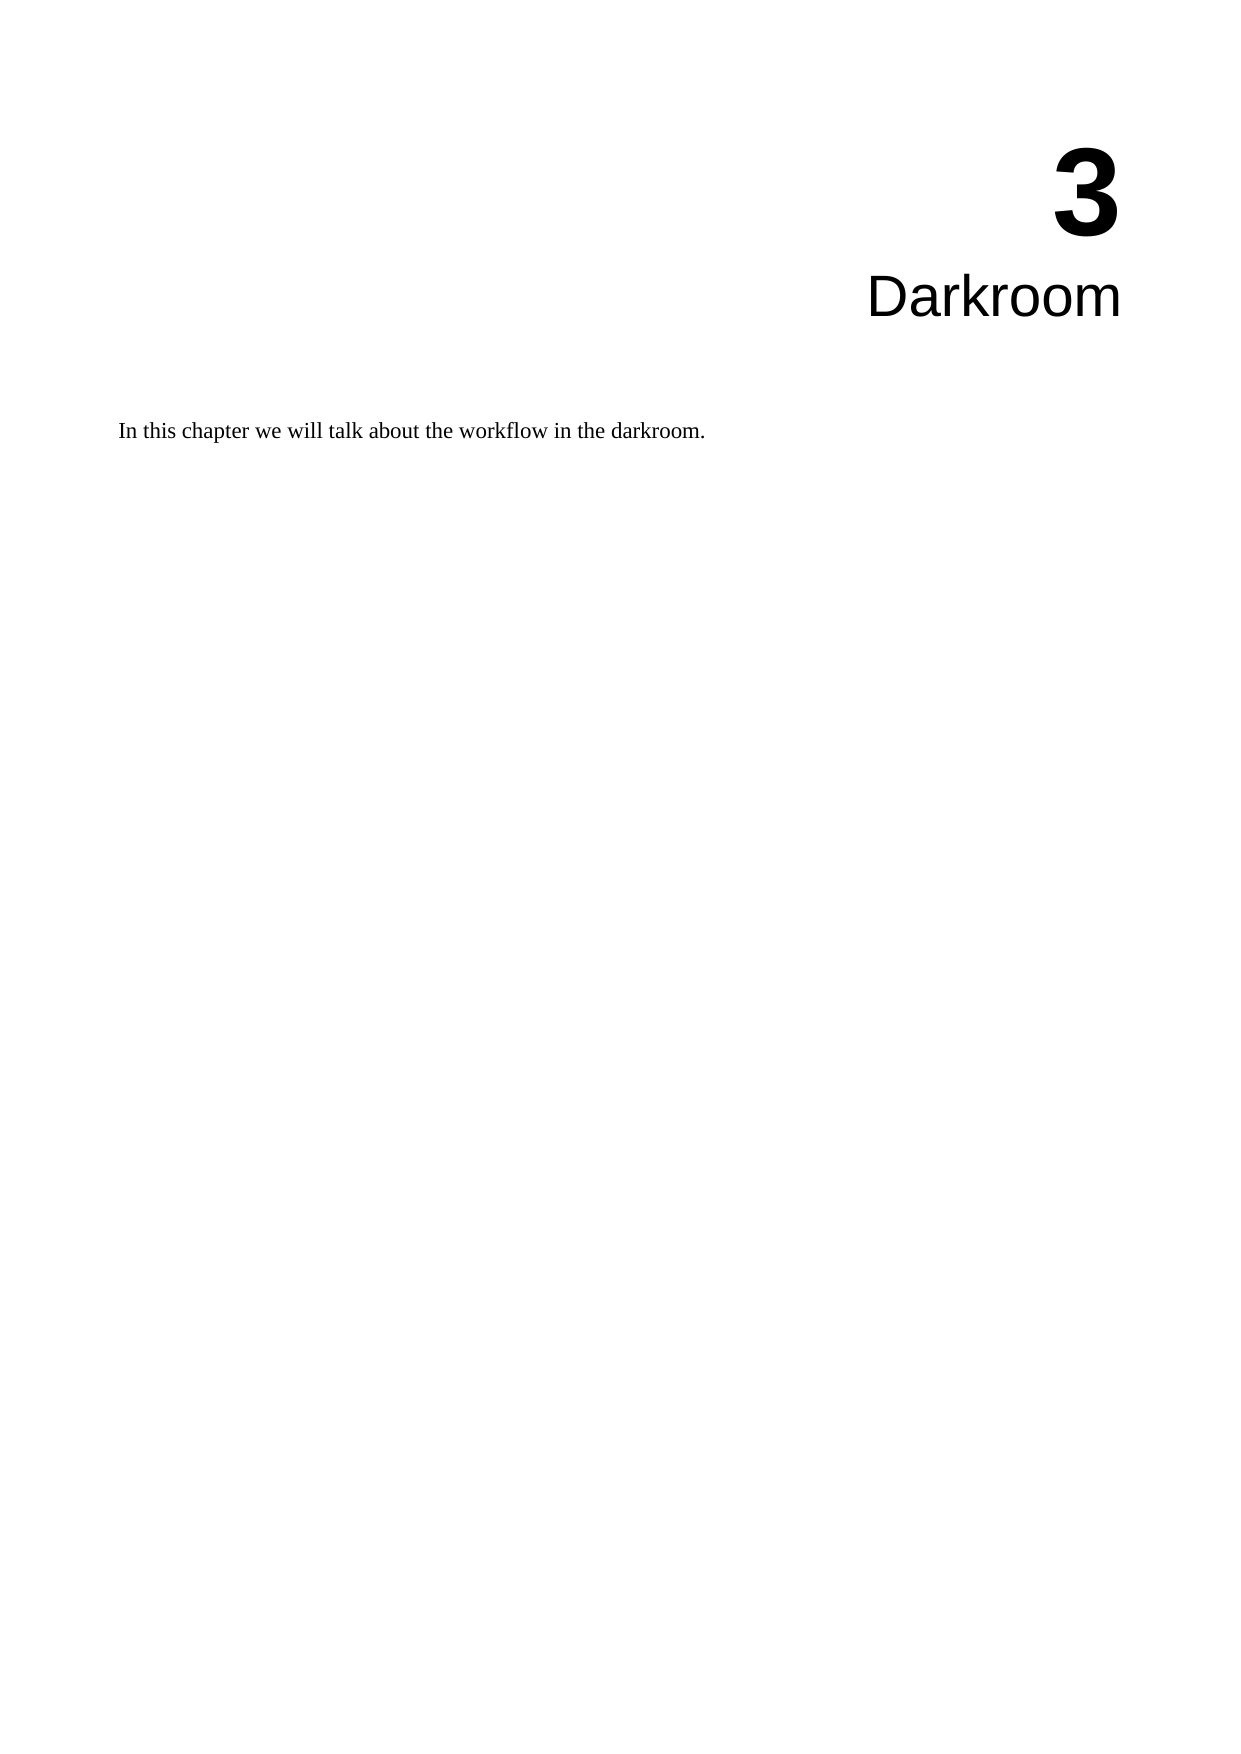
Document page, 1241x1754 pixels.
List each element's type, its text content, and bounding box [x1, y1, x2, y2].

text In this chapter we will talk about the workflow in the darkroom. [118, 417, 1122, 444]
text 3 [118, 118, 1122, 262]
title Darkroom [118, 262, 1122, 329]
